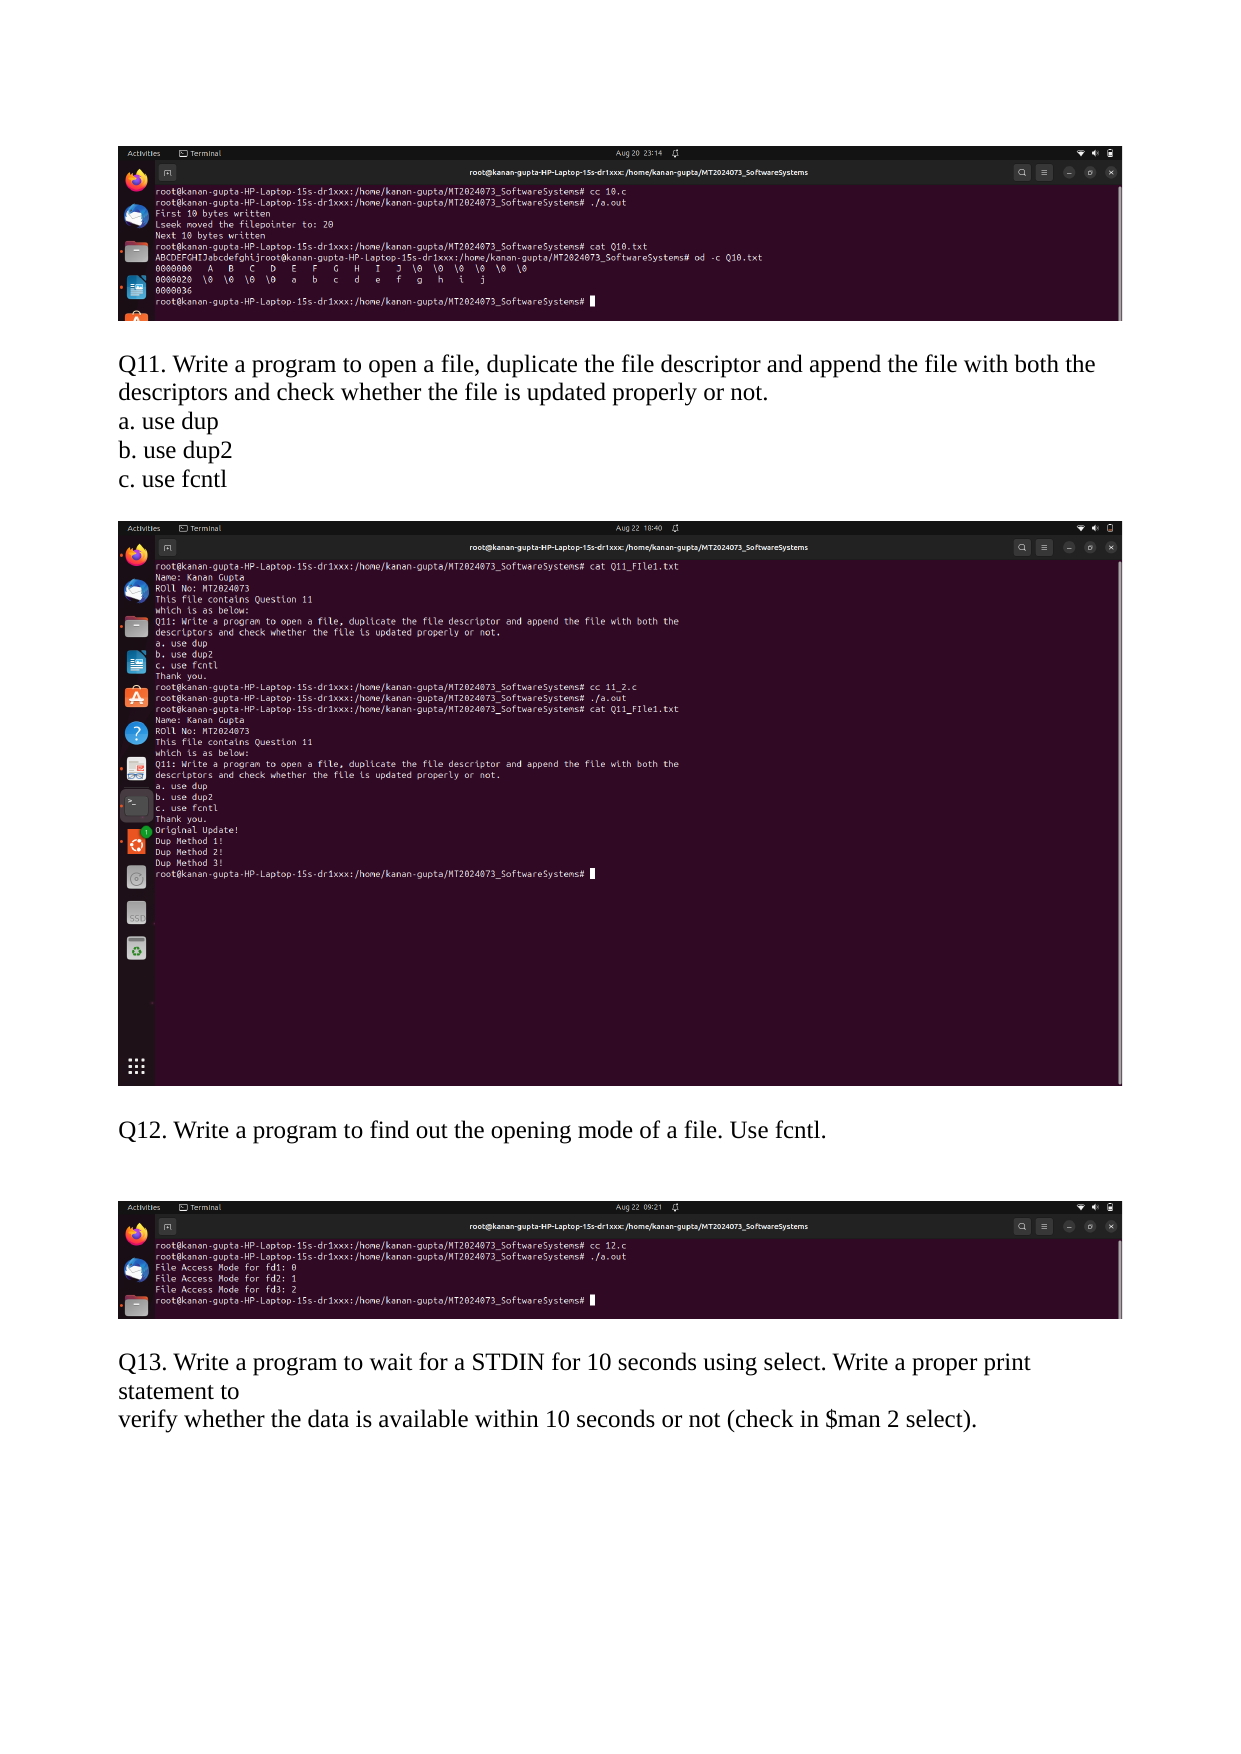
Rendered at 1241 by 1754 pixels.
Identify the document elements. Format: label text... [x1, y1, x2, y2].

picture [118, 521, 1123, 1086]
text a. use dup [118, 406, 1122, 435]
text Q12. Write a program to find out the opening mode of a file. Use fcntl. [118, 1115, 1122, 1143]
text descriptors and check whether the file is updated properly or not. [118, 377, 1122, 406]
text c. use fcntl [118, 464, 1122, 492]
text Q11. Write a program to open a file, duplicate the file descriptor and append the file with both the [118, 147, 1122, 377]
text b. use dup2 [118, 435, 1122, 464]
text verify whether the data is available within 10 seconds or not (check in $man 2 select). [118, 1404, 1122, 1433]
text Q13. Write a program to wait for a STDIN for 10 seconds using select. Write a proper print statement to [118, 1201, 1122, 1404]
